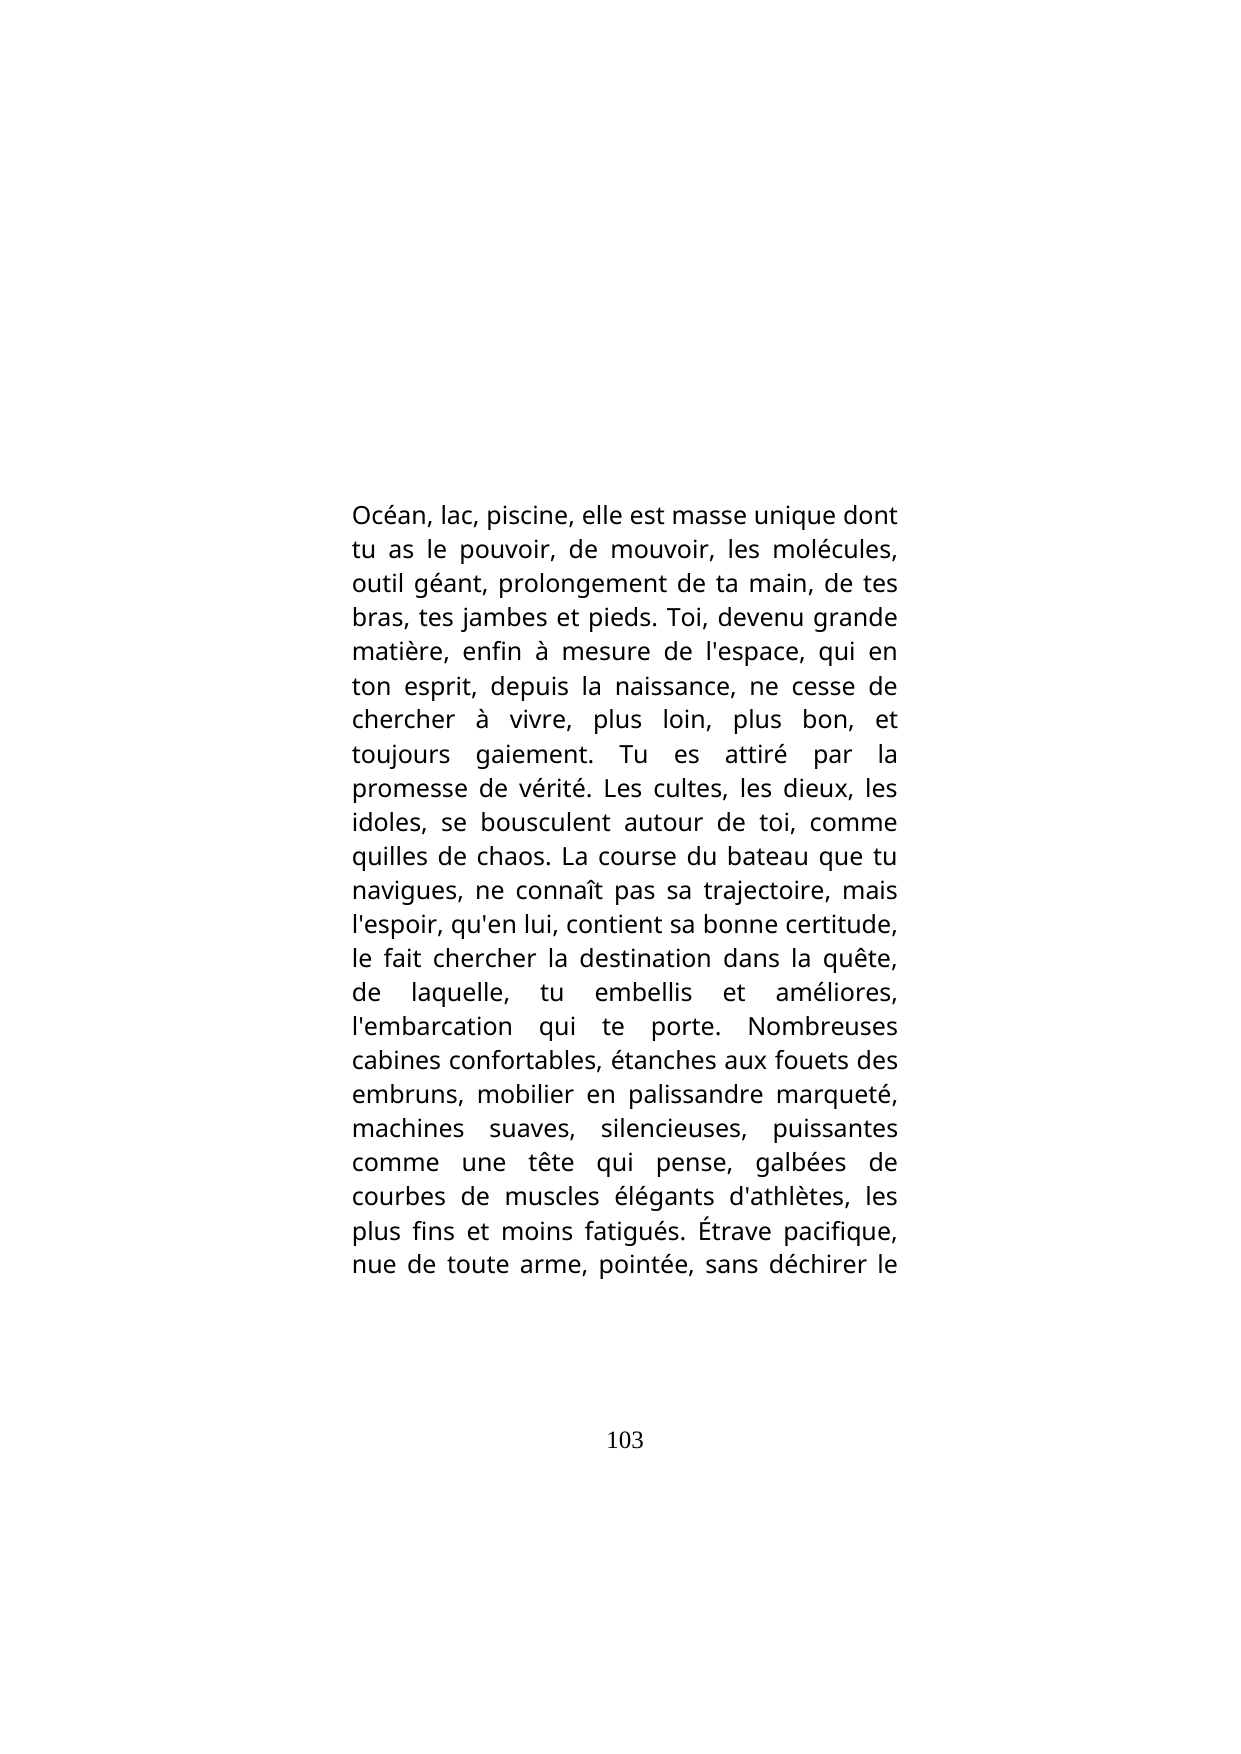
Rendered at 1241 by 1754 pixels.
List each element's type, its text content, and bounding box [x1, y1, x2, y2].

text Océan, lac, piscine, elle est masse unique dont tu as le pouvoir, de mouvoir, les molécules, outil géant, prolongement de ta main, de tes bras, tes jambes et pieds. Toi, devenu grande matière, enfin à mesure de l'espace, qui en ton esprit, depuis la naissance, ne cesse de chercher à vivre, plus loin, plus bon, et toujours gaiement. Tu es attiré par la promesse de vérité. Les cultes, les dieux, les idoles, se bousculent autour de toi, comme quilles de chaos. La course du bateau que tu navigues, ne connaît pas sa trajectoire, mais l'espoir, qu'en lui, contient sa bonne certitude, le fait chercher la destination dans la quête, de laquelle, tu embellis et améliores, l'embarcation qui te porte. Nombreuses cabines confortables, étanches aux fouets des embruns, mobilier en palissandre marqueté, machines suaves, silencieuses, puissantes comme une tête qui pense, galbées de courbes de muscles élégants d'athlètes, les plus fins et moins fatigués. Étrave pacifique, nue de toute arme, pointée, sans déchirer le [352, 498, 898, 1281]
